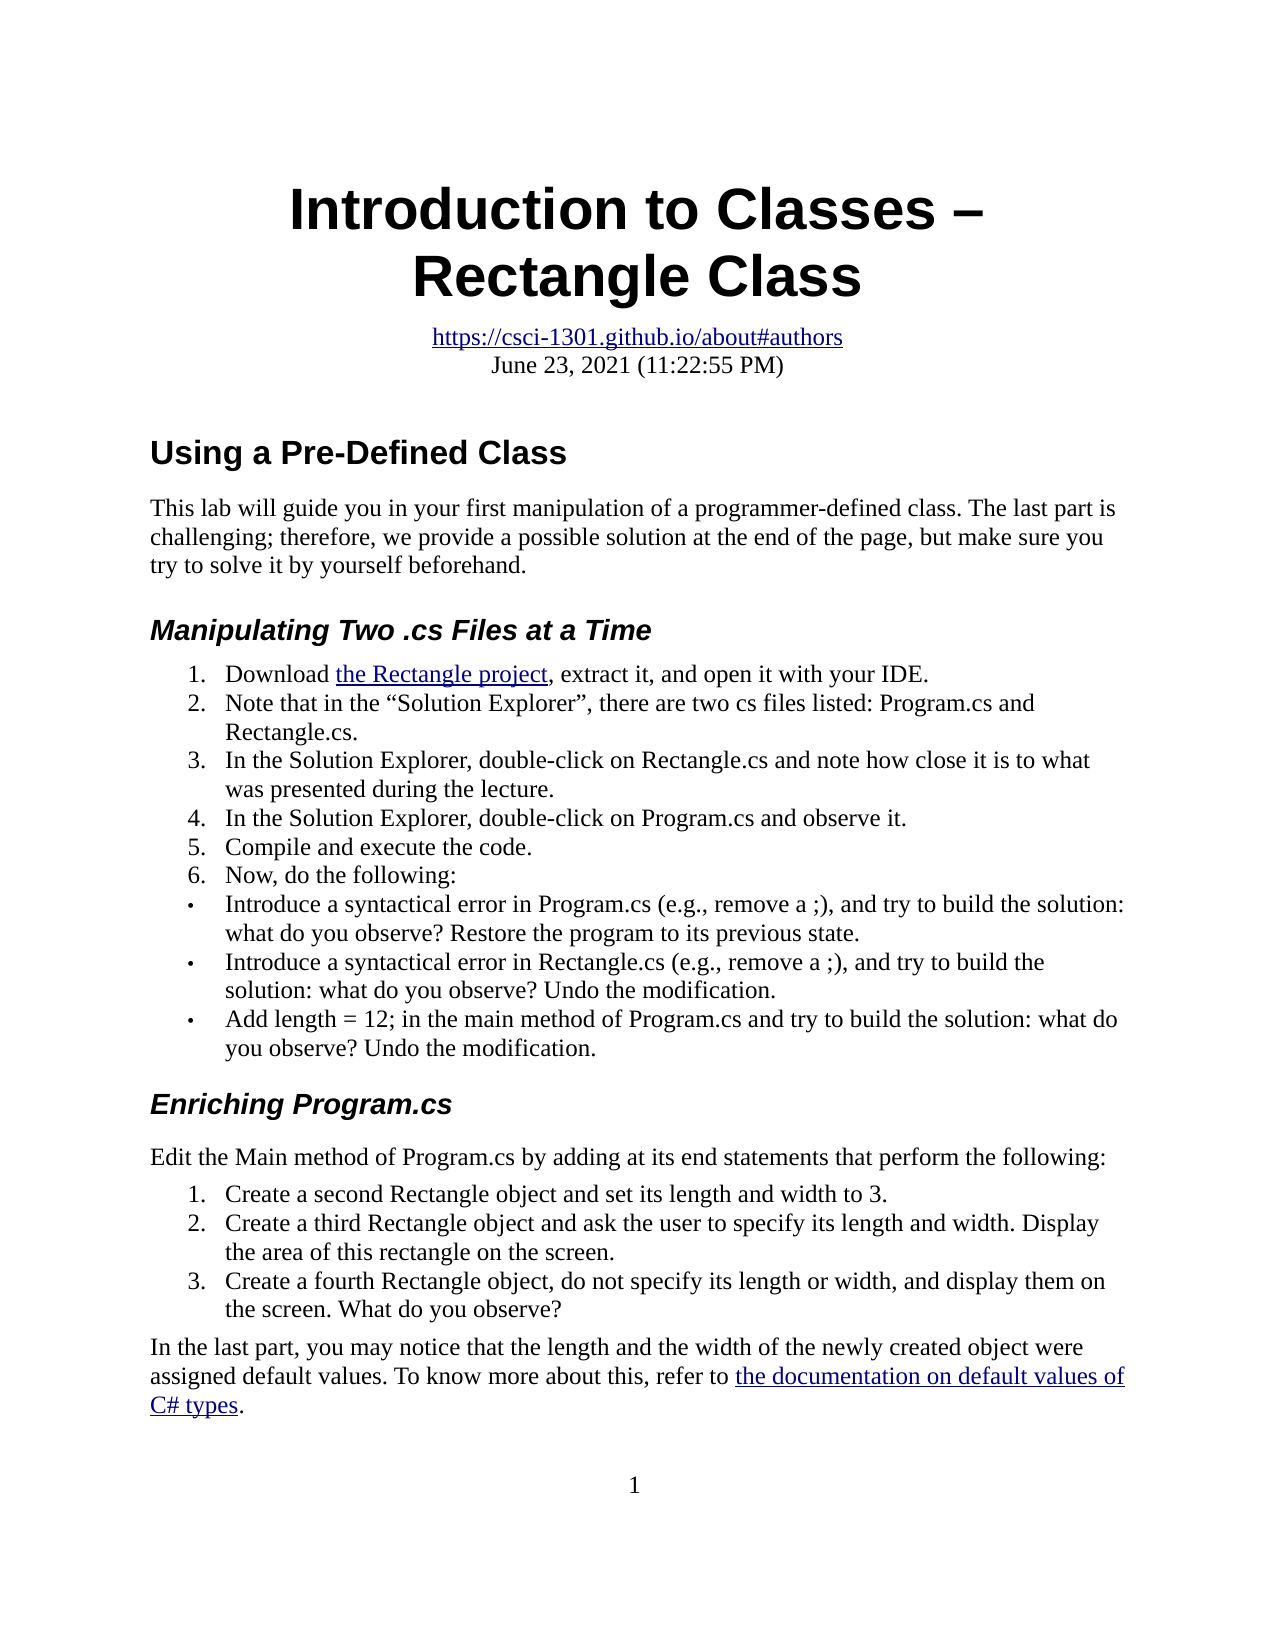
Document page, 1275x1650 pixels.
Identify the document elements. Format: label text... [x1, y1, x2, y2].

list Introduce a syntactical error in Program.cs (e.g., remove a ;), and try to build the solution: what do you observe? Restore the program to its previous state. [187, 889, 1125, 947]
text Edit the Main method of Program.cs by adding at its end statements that perform the following: [150, 1142, 1125, 1171]
list Download the Rectangle project, extract it, and open it with your IDE. [187, 659, 1125, 688]
list Create a second Rectangle object and set its length and width to 3. [187, 1179, 1125, 1208]
subtitle Manipulating Two .cs Files at a Time [150, 613, 1125, 647]
list Create a fourth Rectangle object, do not specify its length or width, and display them on the screen. What do you observe? [187, 1266, 1125, 1323]
list Compile and execute the code. [187, 832, 1125, 861]
list Introduce a syntactical error in Rectangle.cs (e.g., remove a ;), and try to build the solution: what do you observe? Undo the modification. [187, 947, 1125, 1004]
title Introduction to Classes – Rectangle Class [150, 175, 1125, 309]
list Create a third Rectangle object and ask the user to specify its length and width. Display the area of this rectangle on the screen. [187, 1208, 1125, 1266]
list In the Solution Explorer, double-click on Rectangle.cs and note how close it is to what was presented during the lecture. [187, 746, 1125, 803]
list Note that in the “Solution Explorer”, there are two cs files listed: Program.cs and Rectangle.cs. [187, 688, 1125, 746]
list Add length = 12; in the main method of Program.cs and try to build the solution: what do you observe? Undo the modification. [187, 1004, 1125, 1062]
text In the last part, you may notice that the length and the width of the newly created object were assigned default values. To know more about this, refer to the documentation on default values of C# types. [150, 1332, 1125, 1418]
subtitle Using a Pre-Defined Class [150, 433, 1125, 472]
list Now, do the following: [187, 861, 1125, 889]
list In the Solution Explorer, double-click on Program.cs and observe it. [187, 803, 1125, 832]
text https://csci-1301.github.io/about#authors [150, 322, 1125, 350]
subtitle Enriching Program.cs [150, 1087, 1125, 1120]
text June 23, 2021 (11:22:55 PM) [150, 350, 1125, 379]
text This lab will guide you in your first manipulation of a programmer-defined class. The last part is challenging; therefore, we provide a possible solution at the end of the page, but make sure you try to solve it by yourself beforehand. [150, 493, 1125, 579]
